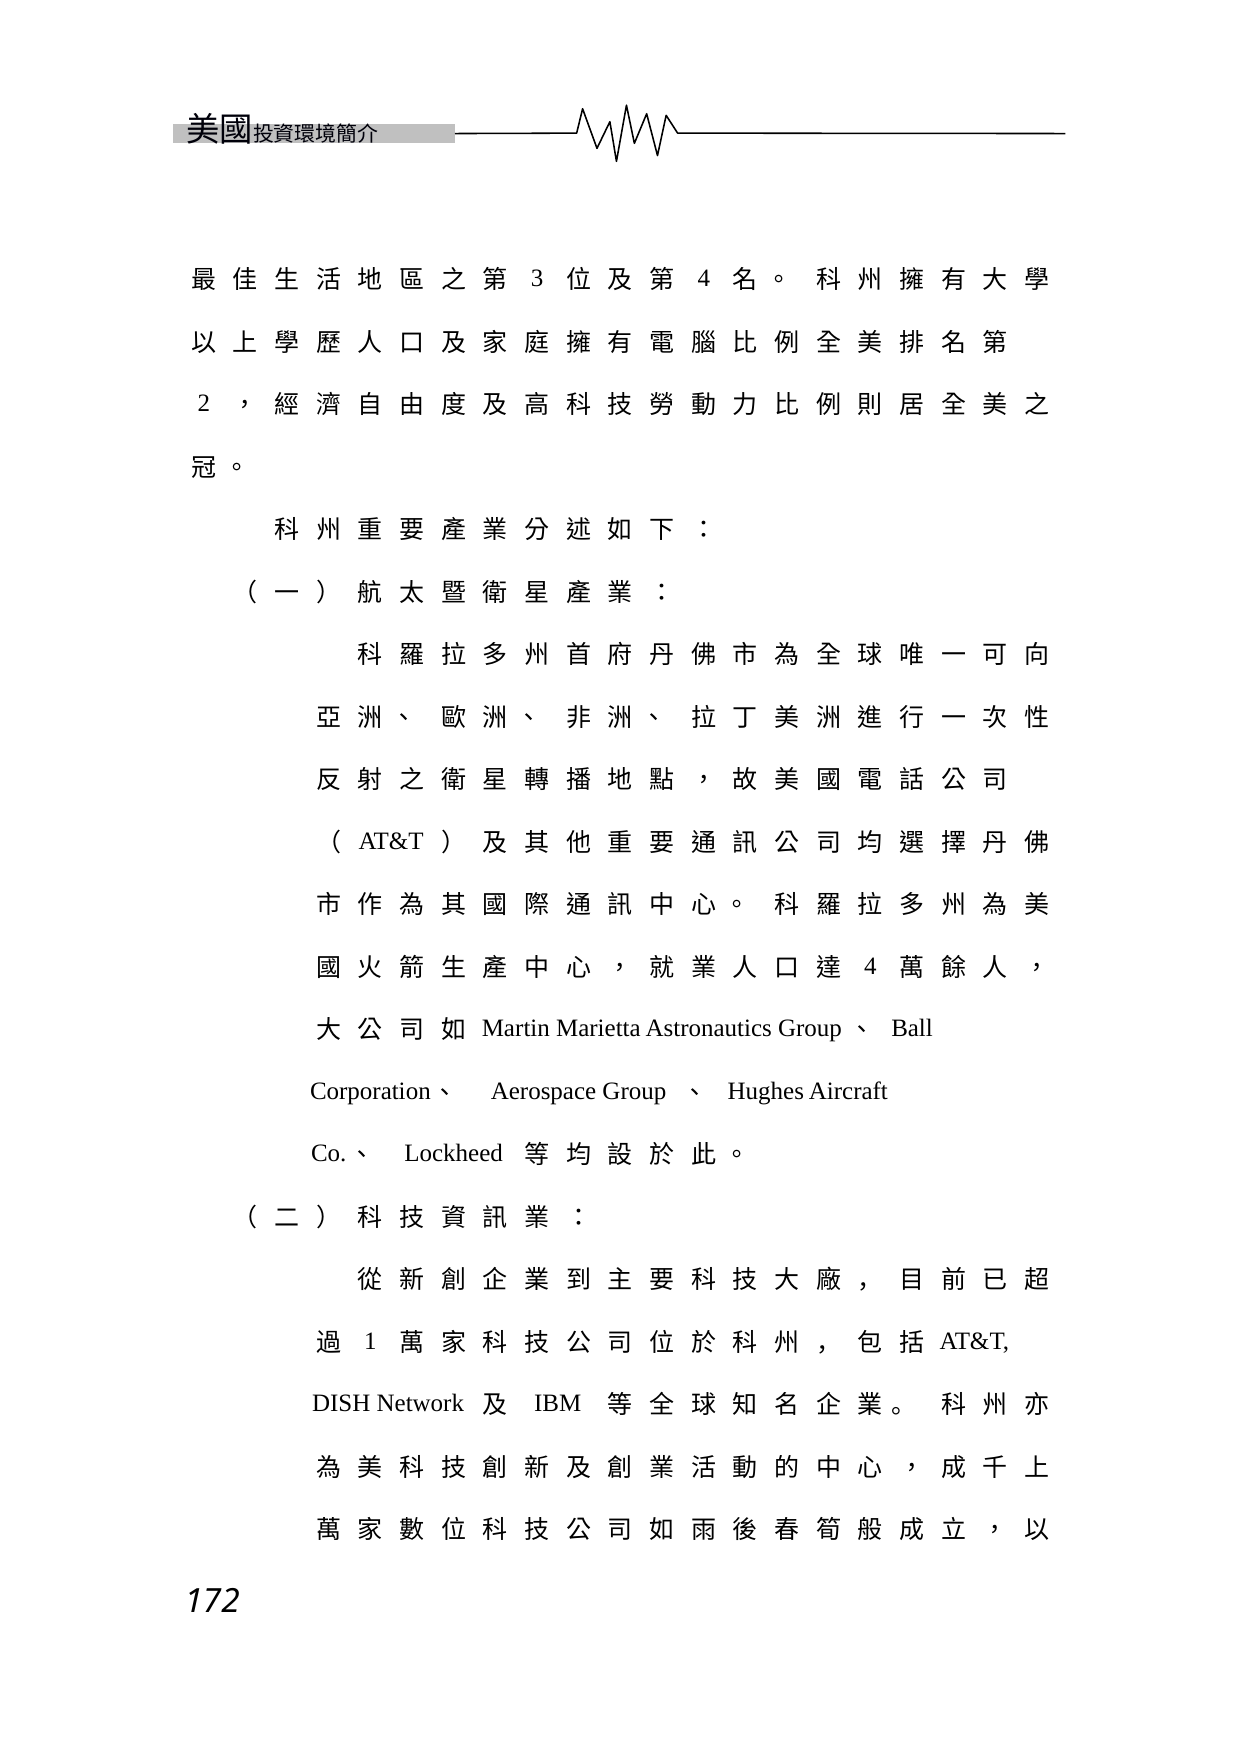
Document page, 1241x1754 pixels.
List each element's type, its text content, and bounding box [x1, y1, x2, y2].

text 科州重要產業分述如下： [183, 486, 1058, 549]
text 科羅拉多州首府丹佛市為全球唯一可向亞洲、歐洲、非洲、拉丁美洲進行一次性反射之衛星轉播地點，故美國電話公司（AT&T）及其他重要通訊公司均選擇丹佛市作為其國際通訊中心。科羅拉多州為美國火箭生產中心，就業人口達4萬餘人，大公司如Martin Marietta Astronautics Group、Ball Corporation、Aerospace Group、Hughes Aircraft Co.、Lockheed等均設於此。 [281, 611, 1058, 1174]
text 從新創企業到主要科技大廠，目前已超過1萬家科技公司位於科州，包括AT&T, DISH Network 及IBM等全球知名企業。科州亦為美科技創新及創業活動的中心，成千上萬家數位科技公司如雨後春筍般成立，以 [281, 1236, 1058, 1549]
text （一）航太暨衛星產業： [207, 549, 1058, 611]
text 最佳生活地區之第3位及第4名。科州擁有大學以上學歷人口及家庭擁有電腦比例全美排名第2，經濟自由度及高科技勞動力比例則居全美之冠。 [183, 236, 1058, 486]
text （二）科技資訊業： [207, 1174, 1058, 1236]
